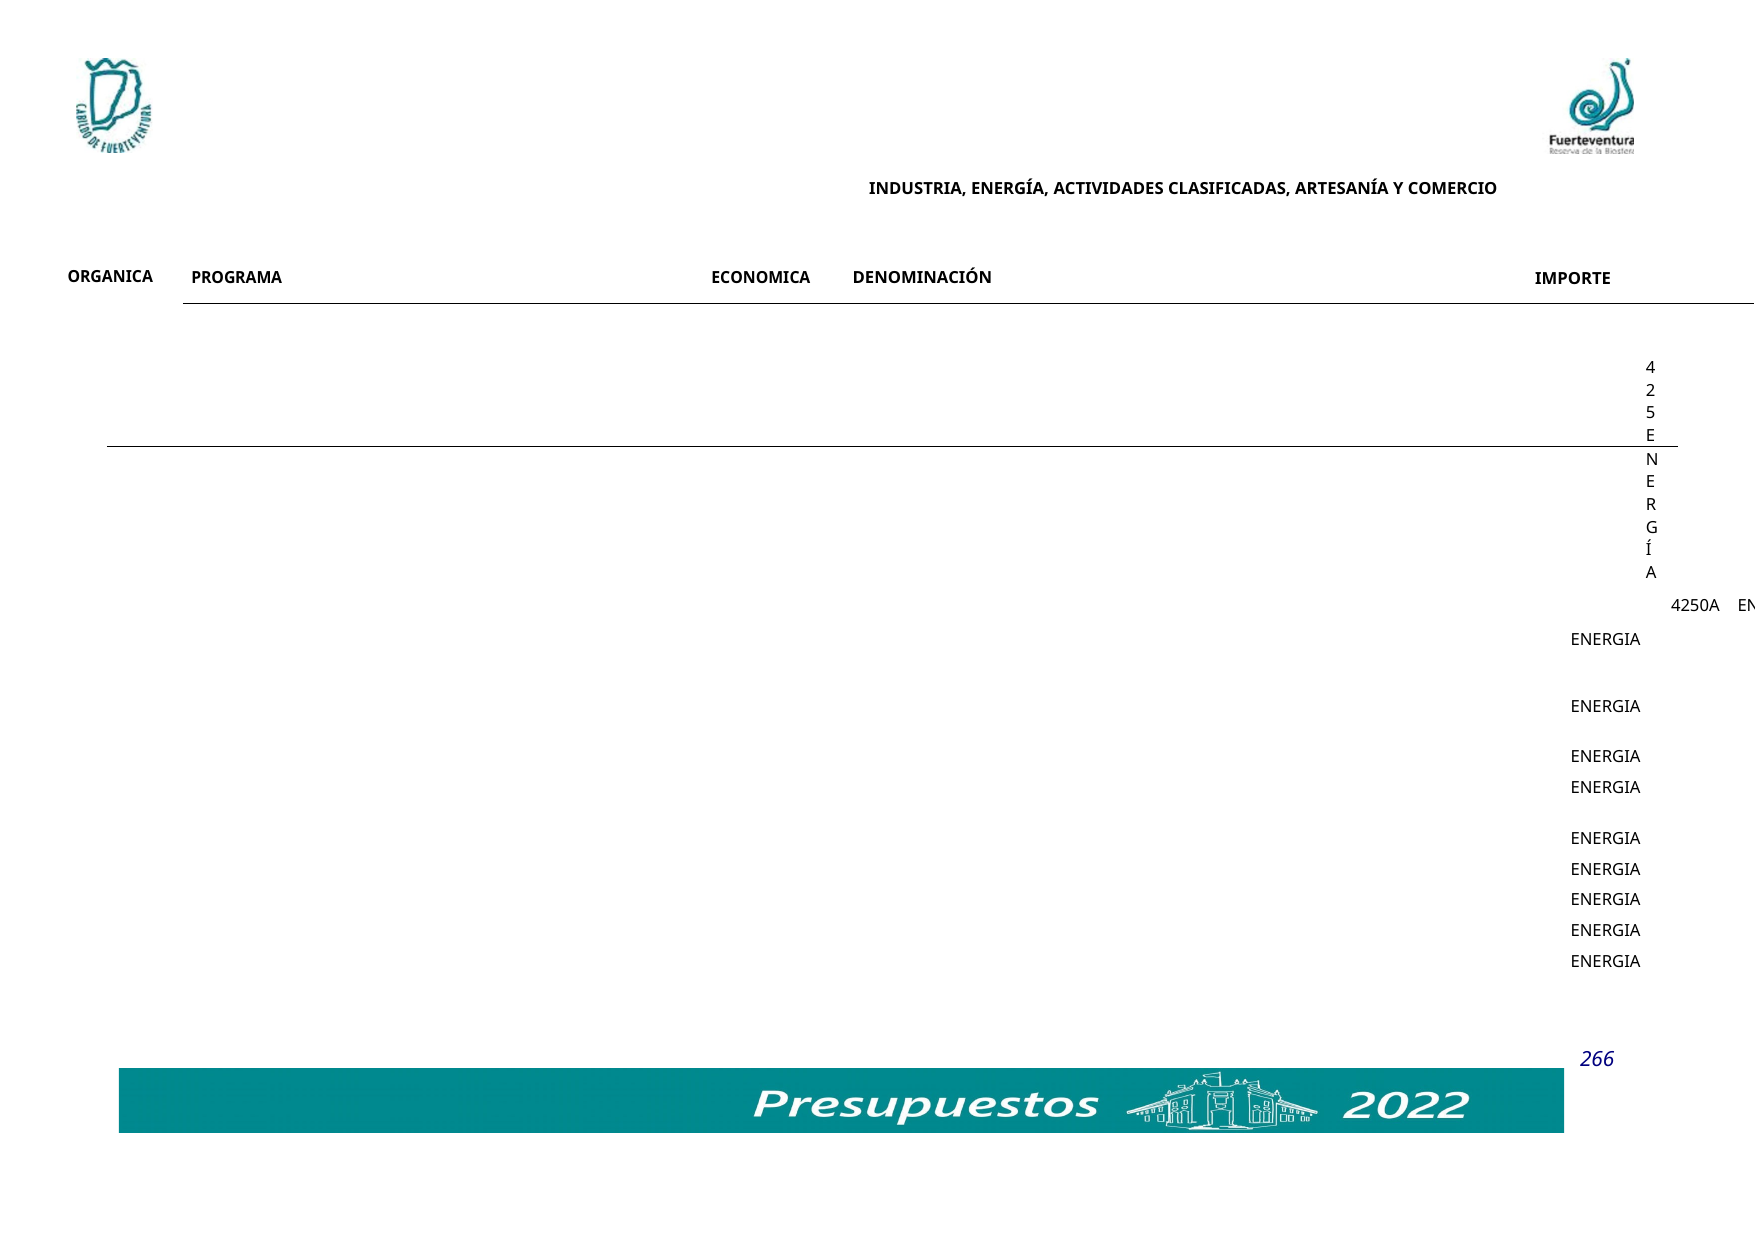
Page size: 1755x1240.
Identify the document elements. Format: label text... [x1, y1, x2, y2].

table_cell [1731, 645, 1754, 690]
table_cell ENERGIA [1565, 915, 1659, 945]
table_cell [1659, 823, 1731, 853]
table_cell [1731, 853, 1754, 884]
table_cell [1659, 772, 1731, 822]
table_cell [1731, 690, 1754, 741]
table_header ENERGIA [1731, 587, 1754, 645]
table_cell [1731, 945, 1754, 996]
table_cell [1659, 645, 1731, 690]
table_cell [1659, 945, 1731, 996]
table_cell ENERGIA [1565, 945, 1659, 996]
table_header ENERGIA [1565, 587, 1659, 645]
table_cell [1659, 884, 1731, 914]
text 425 E [1646, 355, 1661, 446]
table_header 4250A [1659, 587, 1731, 645]
table_cell ENERGIA [1565, 690, 1659, 741]
table_cell [1565, 645, 1659, 690]
table_cell ENERGIA [1565, 823, 1659, 853]
text IMPORTE [1535, 266, 1648, 289]
text ORGANICA PROGRAMA ECONOMICA DENOMINACIÓN [67, 265, 1008, 289]
table_cell [1731, 772, 1754, 822]
table_cell [1659, 915, 1731, 945]
table_cell [1659, 690, 1731, 741]
table_cell ENERGIA [1565, 853, 1659, 884]
table_cell ENERGIA [1565, 884, 1659, 914]
table_cell [1659, 741, 1731, 772]
table_cell [1731, 884, 1754, 914]
table_cell ENERGIA [1565, 772, 1659, 822]
table_cell [1659, 853, 1731, 884]
table_cell [1731, 823, 1754, 853]
table_cell ENERGIA [1565, 741, 1659, 772]
table_cell [1731, 741, 1754, 772]
text NERGÍA [1646, 447, 1661, 583]
table_cell [1731, 915, 1754, 945]
